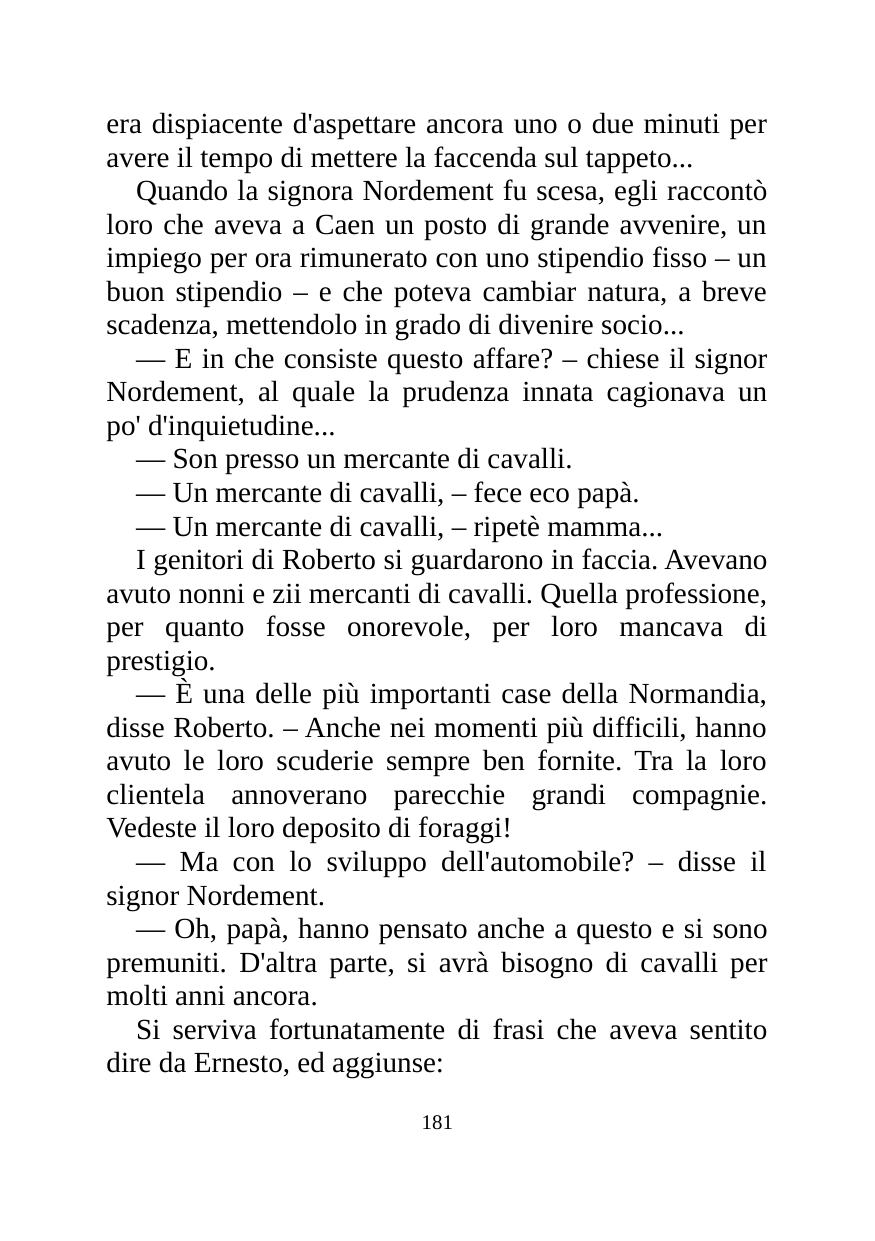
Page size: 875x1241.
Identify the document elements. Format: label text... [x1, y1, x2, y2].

text — Un mercante di cavalli, – fece eco papà. [106, 475, 768, 509]
text — Oh, papà, hanno pensato anche a questo e si sono premuniti. D'altra parte, si avrà bisogno di cavalli per molti anni ancora. [106, 911, 768, 1012]
text — È una delle più importanti case della Normandia, disse Roberto. – Anche nei momenti più difficili, hanno avuto le loro scuderie sempre ben fornite. Tra la loro clientela annoverano parecchie grandi compagnie. Vedeste il loro deposito di foraggi! [106, 676, 768, 844]
text Quando la signora Nordement fu scesa, egli raccontò loro che aveva a Caen un posto di grande avvenire, un impiego per ora rimunerato con uno stipendio fisso – un buon stipendio – e che poteva cambiar natura, a breve scadenza, mettendolo in grado di divenire socio... [106, 173, 768, 341]
text Si serviva fortunatamente di frasi che aveva sentito dire da Ernesto, ed aggiunse: [106, 1012, 768, 1079]
text — Un mercante di cavalli, – ripetè mamma... [106, 509, 768, 542]
text era dispiacente d'aspettare ancora uno o due minuti per avere il tempo di mettere la faccenda sul tappeto... [106, 106, 768, 173]
text — E in che consiste questo affare? – chiese il signor Nordement, al quale la prudenza innata cagionava un po' d'inquietudine... [106, 341, 768, 442]
text — Ma con lo sviluppo dell'automobile? – disse il signor Nordement. [106, 844, 768, 911]
text I genitori di Roberto si guardarono in faccia. Avevano avuto nonni e zii mercanti di cavalli. Quella professione, per quanto fosse onorevole, per loro mancava di prestigio. [106, 542, 768, 676]
text — Son presso un mercante di cavalli. [106, 442, 768, 475]
